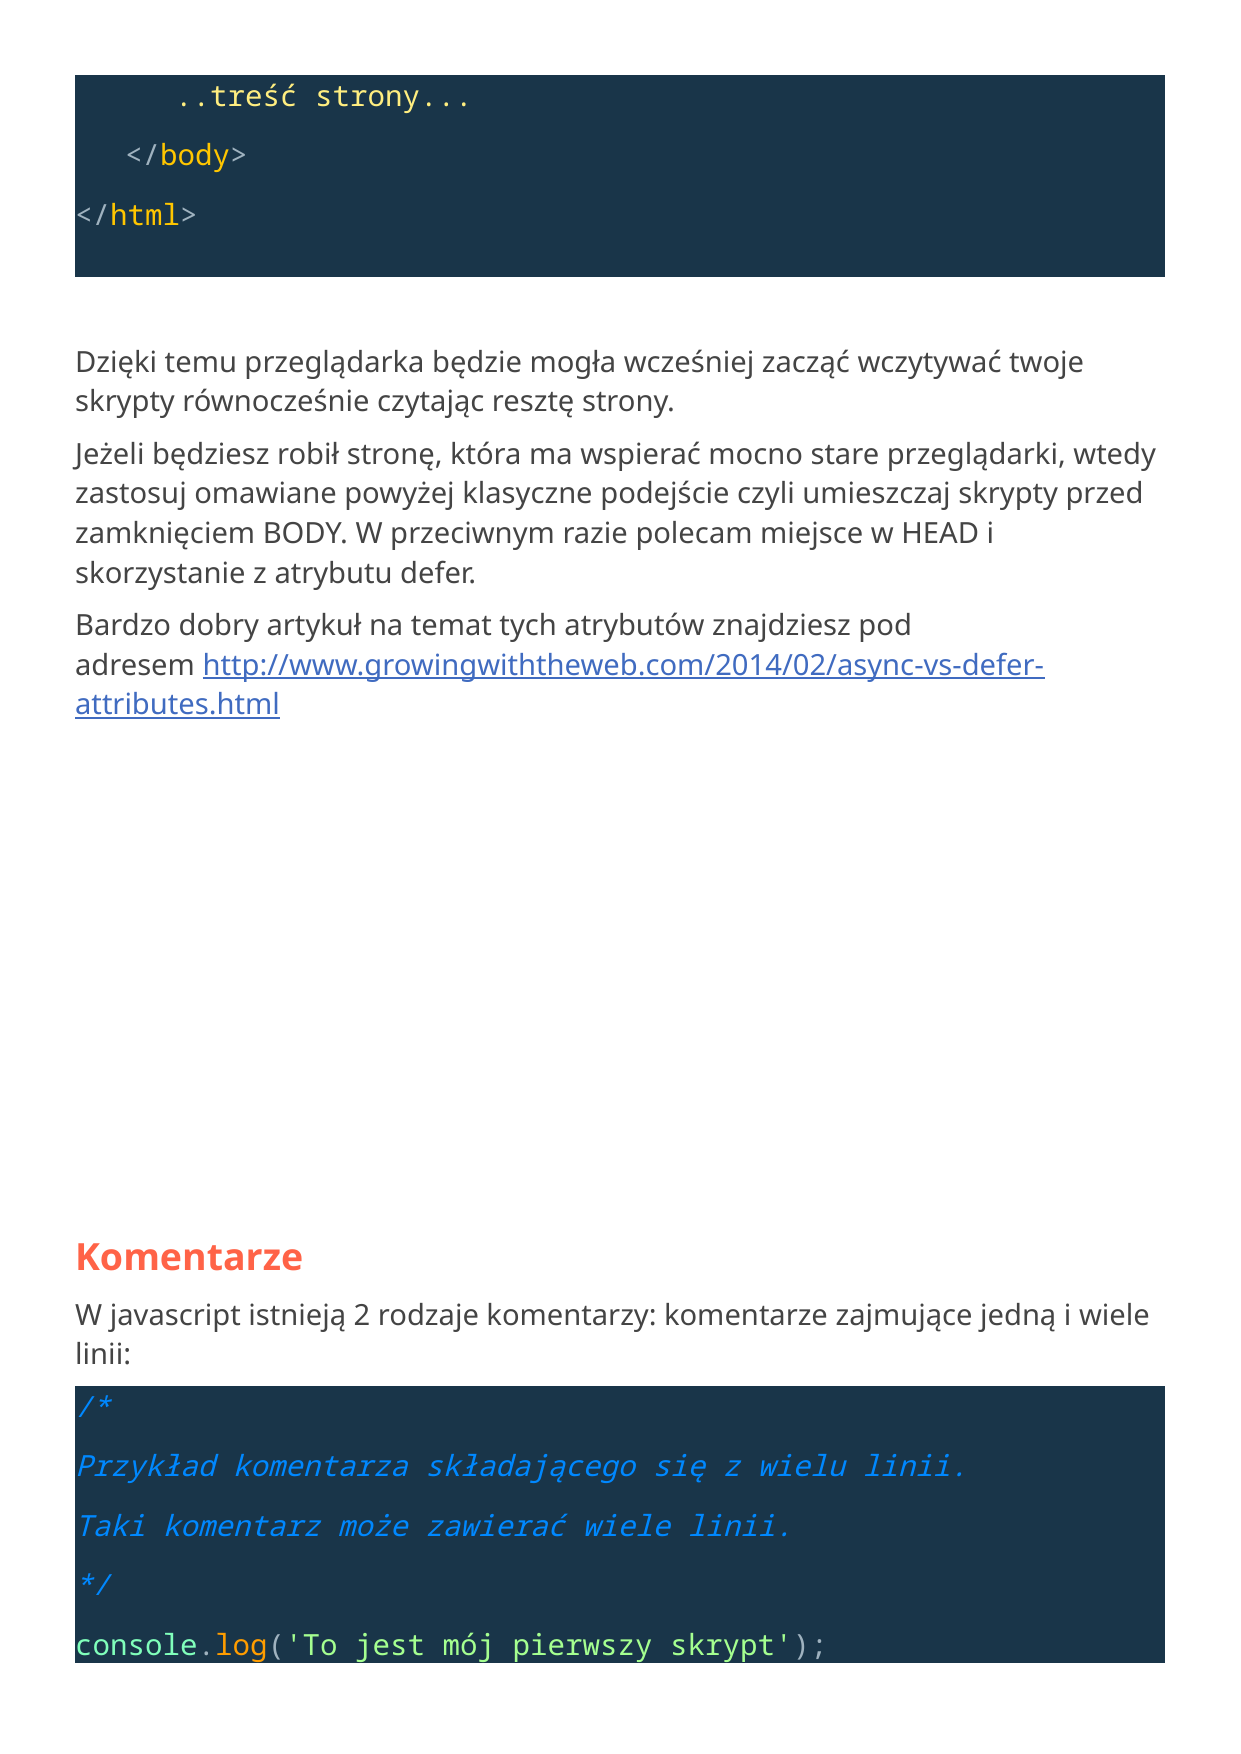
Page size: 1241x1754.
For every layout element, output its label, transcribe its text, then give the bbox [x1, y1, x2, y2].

text */ [75, 1564, 1165, 1604]
text Jeżeli będziesz robił stronę, która ma wspierać mocno stare przeglądarki, wtedy zastosuj omawiane powyżej klasyczne podejście czyli umieszczaj skrypty przed zamknięciem BODY. W przeciwnym razie polecam miejsce w HEAD i skorzystanie z atrybutu defer. [75, 433, 1165, 592]
text </html> [75, 194, 1165, 234]
text Bardzo dobry artykuł na temat tych atrybutów znajdziesz pod adresem http://www.growingwiththeweb.com/2014/02/async-vs-defer-attributes.html [75, 604, 1165, 723]
text /* [75, 1386, 1165, 1426]
text W javascript istnieją 2 rodzaje komentarzy: komentarze zajmujące jedną i wiele linii: [75, 1294, 1165, 1373]
subtitle Komentarze [75, 1230, 1165, 1281]
text Taki komentarz może zawierać wiele linii. [75, 1505, 1165, 1544]
text ..treść strony... [75, 75, 1165, 115]
text </body> [75, 134, 1165, 174]
text Dzięki temu przeglądarka będzie mogła wcześniej zacząć wczytywać twoje skrypty równocześnie czytając resztę strony. [75, 341, 1165, 420]
text Przykład komentarza składającego się z wielu linii. [75, 1445, 1165, 1485]
text console.log('To jest mój pierwszy skrypt'); [75, 1624, 1165, 1663]
